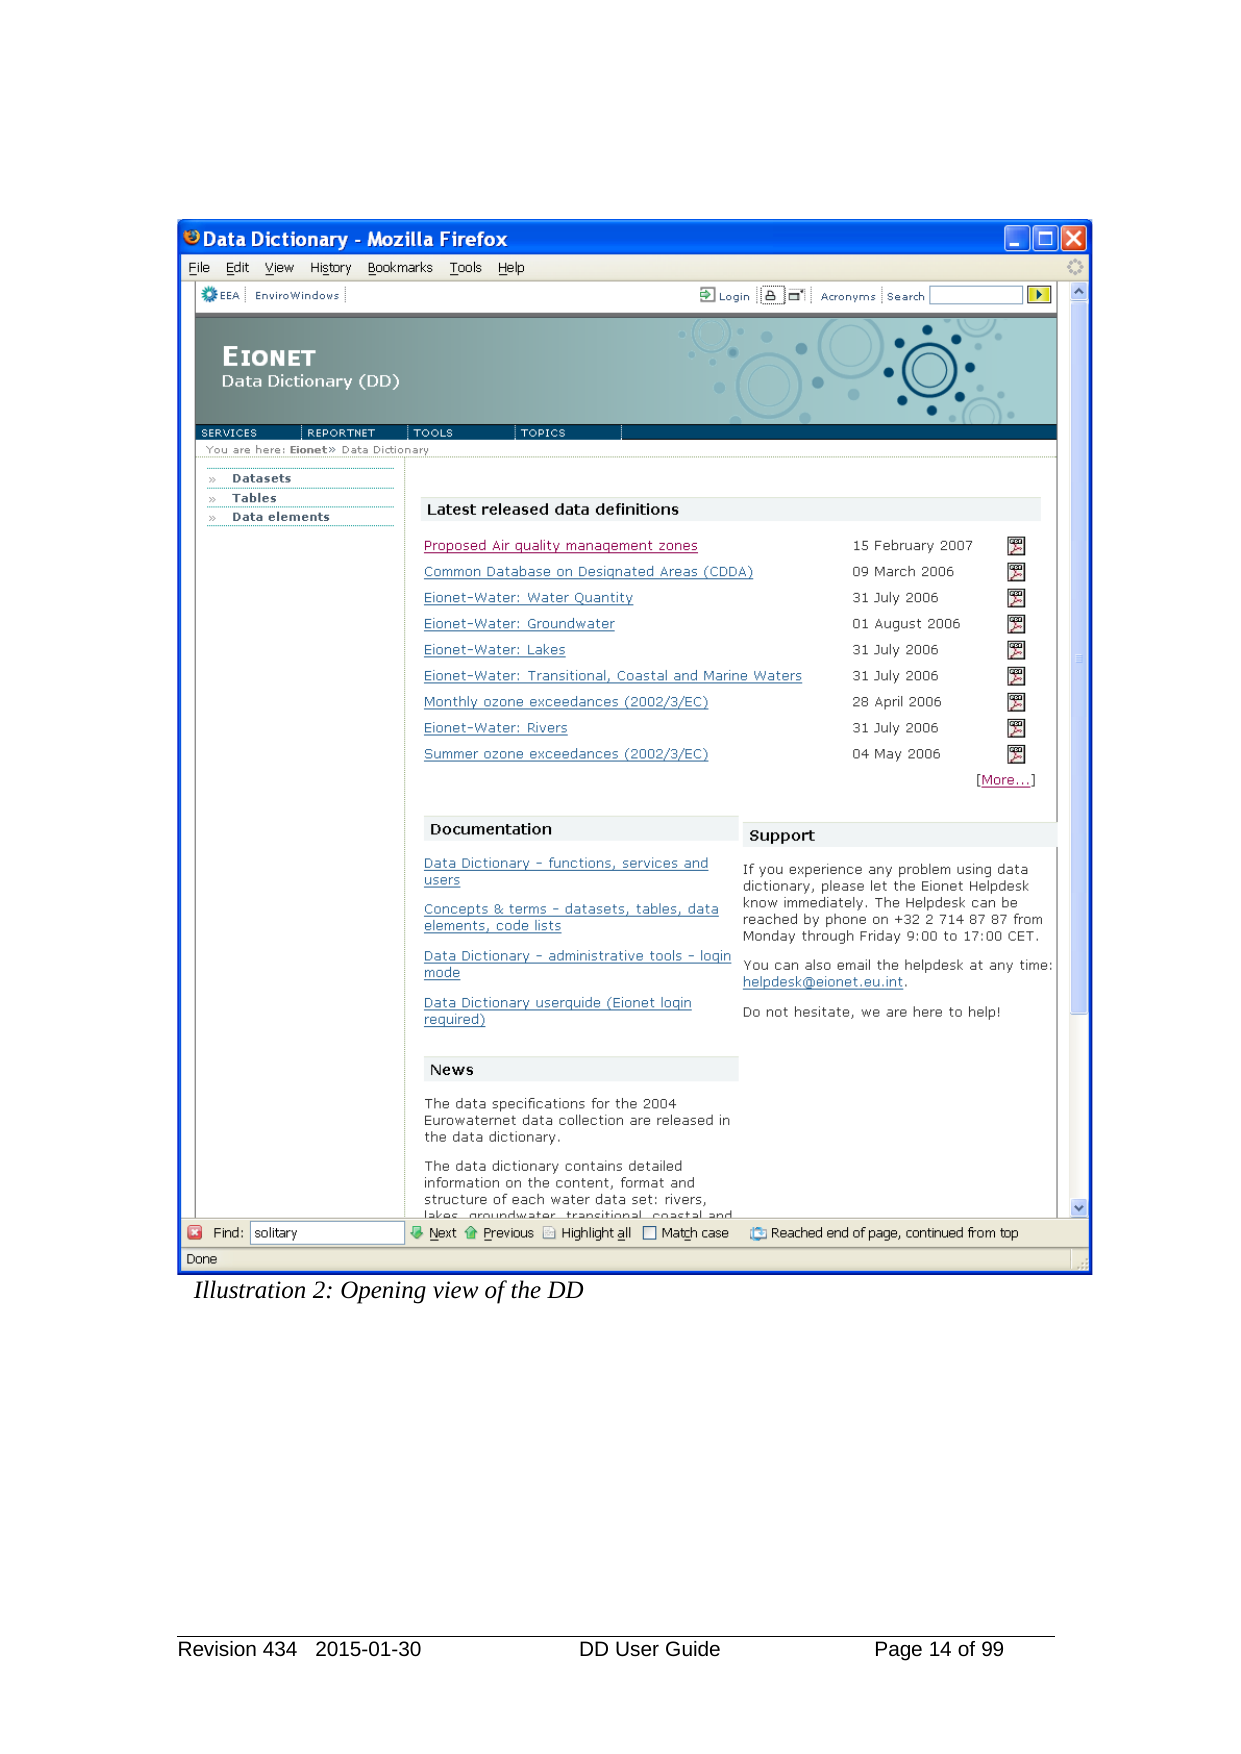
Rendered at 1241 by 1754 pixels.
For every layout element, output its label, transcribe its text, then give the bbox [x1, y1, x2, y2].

text Illustration 2: Opening view of the DD [194, 1275, 1076, 1304]
picture [177, 219, 1093, 1275]
